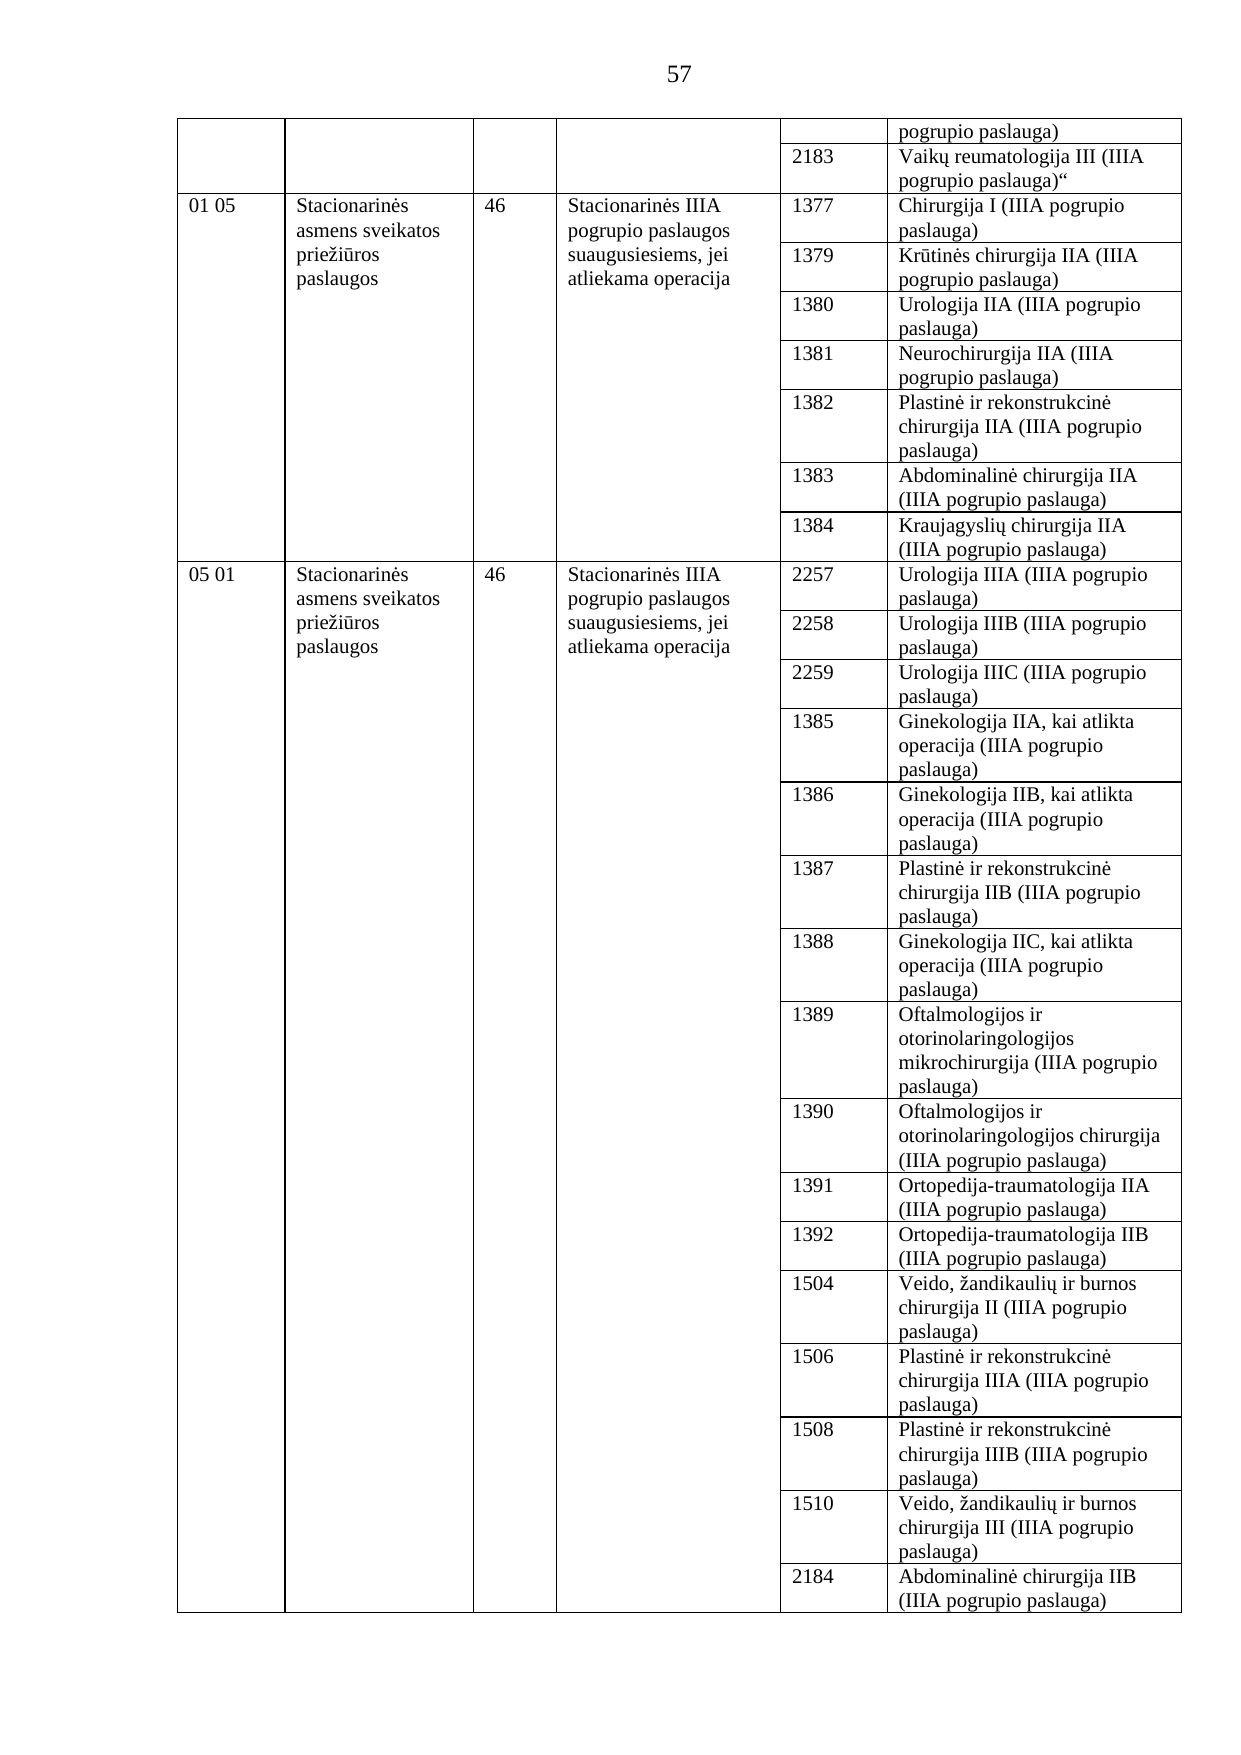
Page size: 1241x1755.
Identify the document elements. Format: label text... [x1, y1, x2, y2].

table_cell 1389 [781, 1002, 887, 1098]
table_cell Ginekologija IIC, kai atlikta operacija (IIIA pogrupio paslauga) [888, 929, 1181, 1001]
table_cell 2258 [781, 611, 887, 659]
table_cell Chirurgija I (IIIA pogrupio paslauga) [888, 194, 1181, 242]
table_cell Stacionarinės asmens sveikatos priežiūros paslaugos [286, 194, 473, 561]
table_cell 1387 [781, 856, 887, 928]
table_cell Stacionarinės IIIA pogrupio paslaugos suaugusiesiems, jei atliekama operacija [557, 194, 780, 561]
table_cell 1392 [781, 1222, 887, 1270]
table_cell Urologija IIIC (IIIA pogrupio paslauga) [888, 660, 1181, 708]
table_cell 2259 [781, 660, 887, 708]
table_cell 1391 [781, 1173, 887, 1221]
table_cell Veido, žandikaulių ir burnos chirurgija III (IIIA pogrupio paslauga) [888, 1491, 1181, 1563]
table_cell 1388 [781, 929, 887, 1001]
table_cell 1379 [781, 243, 887, 291]
table_cell Ortopedija-traumatologija IIB (IIIA pogrupio paslauga) [888, 1222, 1181, 1270]
table_cell Ortopedija-traumatologija IIA (IIIA pogrupio paslauga) [888, 1173, 1181, 1221]
table_cell 1385 [781, 709, 887, 781]
table_cell pogrupio paslauga) [888, 119, 1181, 143]
table_cell 2183 [781, 144, 887, 192]
table_cell Vaikų reumatologija III (IIIA pogrupio paslauga)“ [888, 144, 1181, 192]
table_cell 1382 [781, 390, 887, 462]
table_cell Plastinė ir rekonstrukcinė chirurgija IIB (IIIA pogrupio paslauga) [888, 856, 1181, 928]
table_cell Neurochirurgija IIA (IIIA pogrupio paslauga) [888, 341, 1181, 389]
table_cell [178, 119, 284, 192]
table_cell 1506 [781, 1344, 887, 1416]
table_cell 1504 [781, 1271, 887, 1343]
table_cell Plastinė ir rekonstrukcinė chirurgija IIIA (IIIA pogrupio paslauga) [888, 1344, 1181, 1416]
table_cell Ginekologija IIB, kai atlikta operacija (IIIA pogrupio paslauga) [888, 783, 1181, 854]
table_cell Plastinė ir rekonstrukcinė chirurgija IIA (IIIA pogrupio paslauga) [888, 390, 1181, 462]
table_cell Ginekologija IIA, kai atlikta operacija (IIIA pogrupio paslauga) [888, 709, 1181, 781]
table_cell Krūtinės chirurgija IIA (IIIA pogrupio paslauga) [888, 243, 1181, 291]
table_cell Urologija IIA (IIIA pogrupio paslauga) [888, 292, 1181, 340]
table_cell 1386 [781, 783, 887, 854]
table_cell 2257 [781, 562, 887, 610]
table_cell [474, 119, 556, 192]
table_cell 46 [474, 562, 556, 1612]
table_cell 1510 [781, 1491, 887, 1563]
table_cell 05 01 [178, 562, 284, 1612]
table_cell 1377 [781, 194, 887, 242]
table_cell 1508 [781, 1418, 887, 1489]
table_cell 1390 [781, 1099, 887, 1172]
table_cell Plastinė ir rekonstrukcinė chirurgija IIIB (IIIA pogrupio paslauga) [888, 1418, 1181, 1489]
table_cell 01 05 [178, 194, 284, 561]
table_cell Oftalmologijos ir otorinolaringologijos chirurgija (IIIA pogrupio paslauga) [888, 1099, 1181, 1172]
table_cell 1381 [781, 341, 887, 389]
table_cell 1383 [781, 463, 887, 511]
table_cell Stacionarinės asmens sveikatos priežiūros paslaugos [286, 562, 473, 1612]
table_cell [286, 119, 473, 192]
table_cell [781, 119, 887, 143]
table_cell Oftalmologijos ir otorinolaringologijos mikrochirurgija (IIIA pogrupio paslauga) [888, 1002, 1181, 1098]
table_cell [557, 119, 780, 192]
table_cell 1380 [781, 292, 887, 340]
table_cell Stacionarinės IIIA pogrupio paslaugos suaugusiesiems, jei atliekama operacija [557, 562, 780, 1612]
table_cell Veido, žandikaulių ir burnos chirurgija II (IIIA pogrupio paslauga) [888, 1271, 1181, 1343]
table_cell Abdominalinė chirurgija IIB (IIIA pogrupio paslauga) [888, 1564, 1181, 1612]
table_cell 1384 [781, 513, 887, 561]
table_cell Urologija IIIB (IIIA pogrupio paslauga) [888, 611, 1181, 659]
table_cell 2184 [781, 1564, 887, 1612]
table_cell Abdominalinė chirurgija IIA (IIIA pogrupio paslauga) [888, 463, 1181, 511]
table_cell Urologija IIIA (IIIA pogrupio paslauga) [888, 562, 1181, 610]
table_cell Kraujagyslių chirurgija IIA (IIIA pogrupio paslauga) [888, 513, 1181, 561]
table_cell 46 [474, 194, 556, 561]
